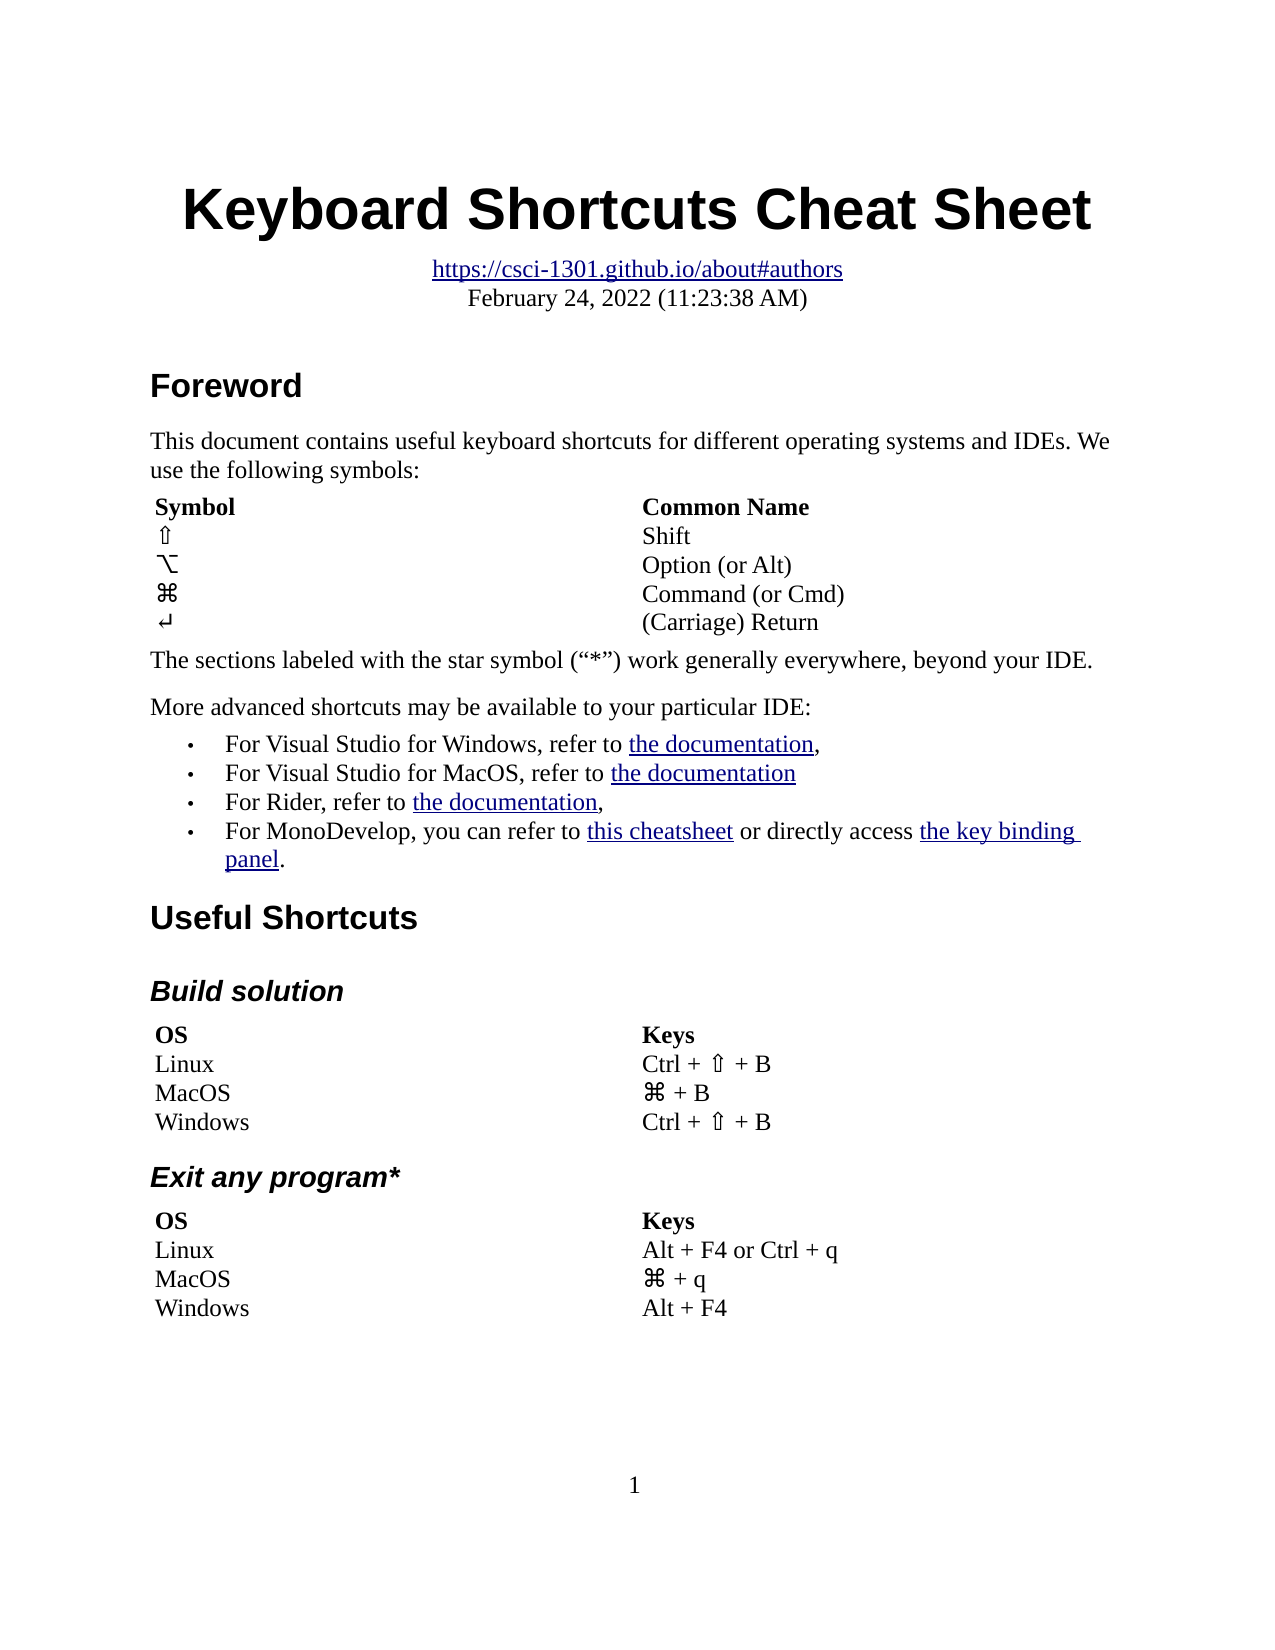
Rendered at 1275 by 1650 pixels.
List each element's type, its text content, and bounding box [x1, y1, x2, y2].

subtitle Useful Shortcuts [150, 898, 1125, 937]
table_header OS [150, 1206, 637, 1235]
text The sections labeled with the star symbol (“*”) work generally everywhere, beyond your IDE. [150, 645, 1125, 674]
list For Rider, refer to the documentation, [187, 787, 1125, 816]
title Keyboard Shortcuts Cheat Sheet [150, 175, 1125, 242]
table_header Symbol [150, 493, 637, 521]
table_cell Ctrl + ⇧ + B [638, 1049, 1125, 1078]
table_header Common Name [638, 493, 1125, 521]
table_cell Linux [150, 1049, 637, 1078]
table_cell ⌥ [150, 550, 637, 579]
table_cell ⌘ + q [638, 1264, 1125, 1293]
table_cell Shift [638, 521, 1125, 550]
table_cell MacOS [150, 1078, 637, 1107]
table_cell ↵ [150, 608, 637, 636]
table_cell ⌘ + B [638, 1078, 1125, 1107]
subtitle Exit any program* [150, 1160, 1125, 1194]
table_cell Windows [150, 1107, 637, 1135]
list For Visual Studio for Windows, refer to the documentation, [187, 729, 1125, 758]
table_cell Ctrl + ⇧ + B [638, 1107, 1125, 1135]
table_cell Windows [150, 1293, 637, 1321]
table_cell Option (or Alt) [638, 550, 1125, 579]
subtitle Build solution [150, 974, 1125, 1008]
table_header Keys [638, 1020, 1125, 1049]
table_cell Linux [150, 1235, 637, 1264]
table_cell (Carriage) Return [638, 608, 1125, 636]
table_header Keys [638, 1206, 1125, 1235]
table_cell ⌘ [150, 579, 637, 607]
table_header OS [150, 1020, 637, 1049]
table_cell Alt + F4 or Ctrl + q [638, 1235, 1125, 1264]
table_cell ⇧ [150, 521, 637, 550]
table_cell MacOS [150, 1264, 637, 1293]
text February 24, 2022 (11:23:38 AM) [150, 283, 1125, 312]
text This document contains useful keyboard shortcuts for different operating systems and IDEs. We use the following symbols: [150, 426, 1125, 483]
text https://csci-1301.github.io/about#authors [150, 254, 1125, 283]
list For MonoDevelop, you can refer to this cheatsheet or directly access the key binding panel. [187, 816, 1125, 873]
table_cell Command (or Cmd) [638, 579, 1125, 607]
subtitle Foreword [150, 366, 1125, 404]
list For Visual Studio for MacOS, refer to the documentation [187, 758, 1125, 787]
table_cell Alt + F4 [638, 1293, 1125, 1321]
text More advanced shortcuts may be available to your particular IDE: [150, 692, 1125, 721]
